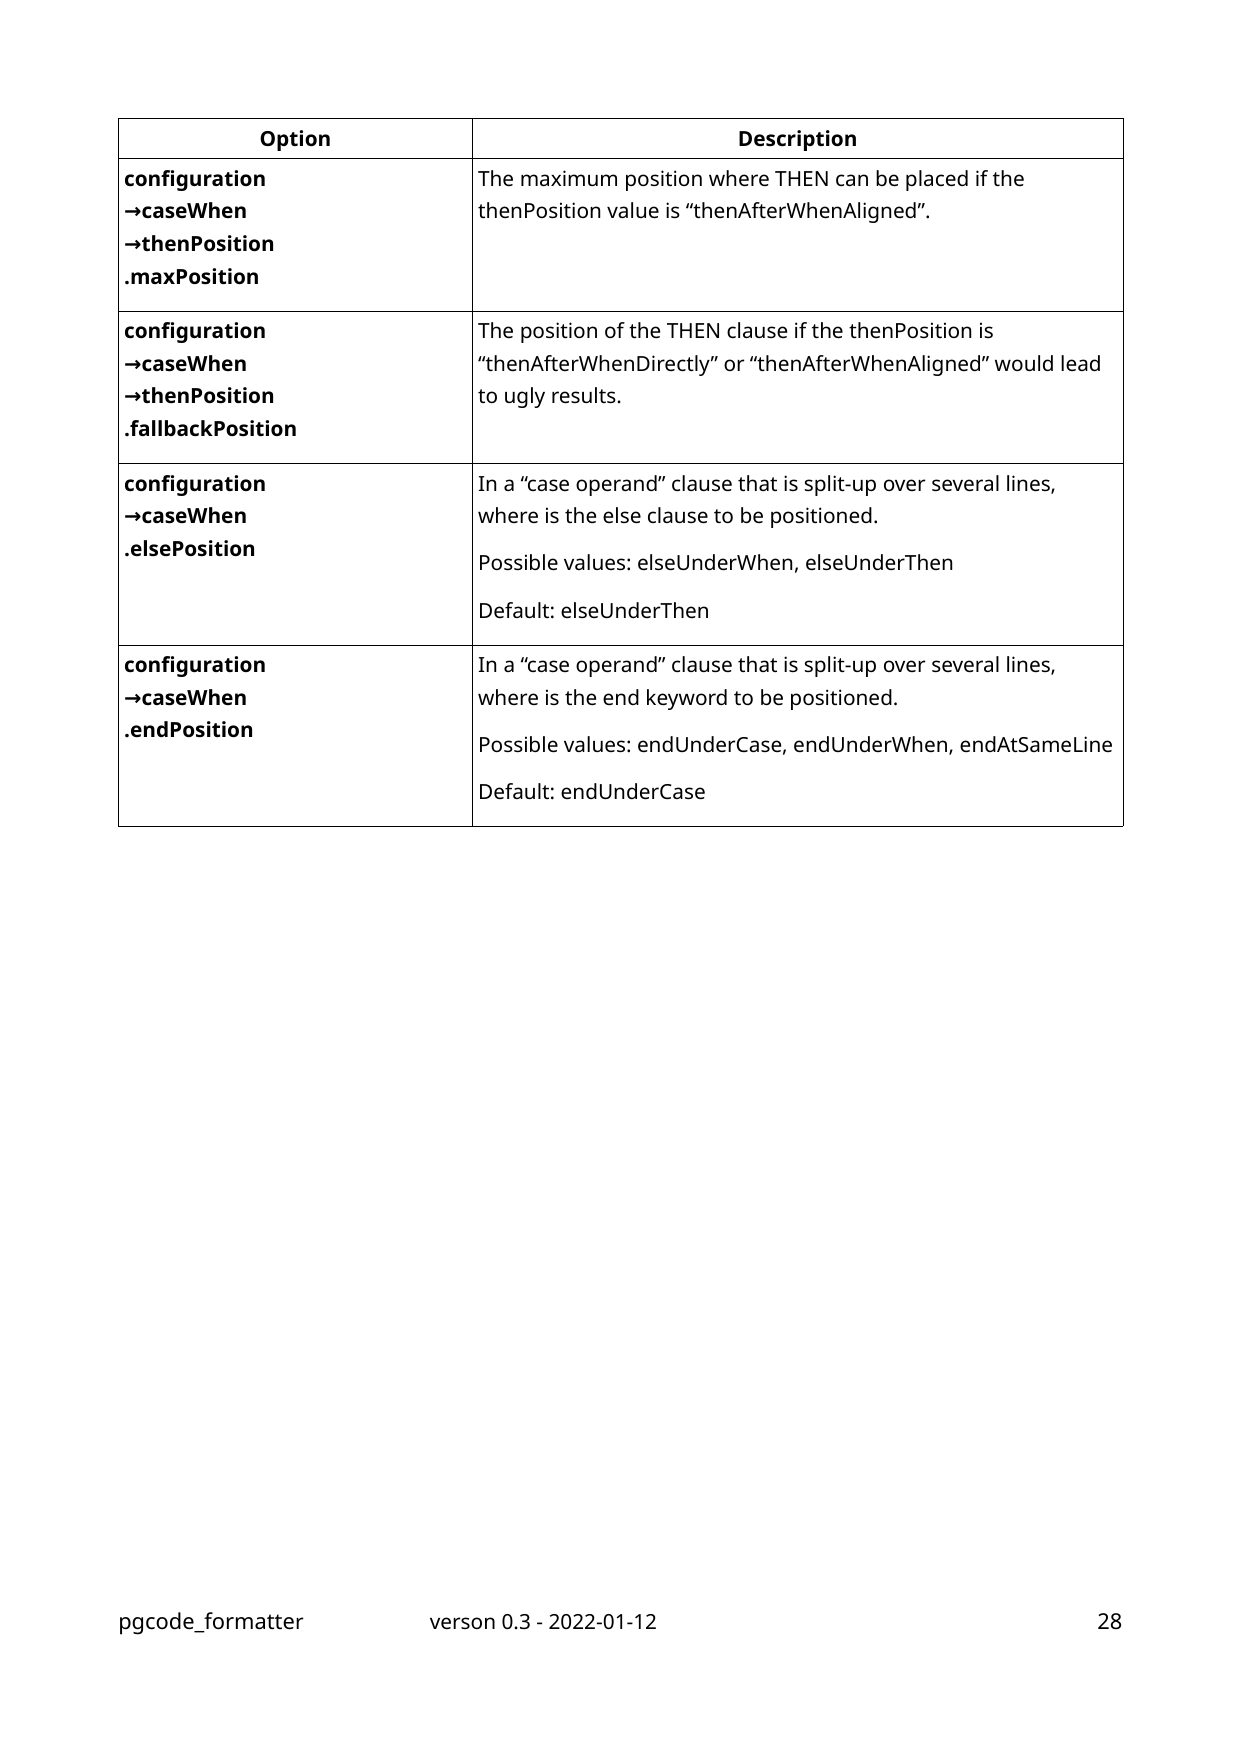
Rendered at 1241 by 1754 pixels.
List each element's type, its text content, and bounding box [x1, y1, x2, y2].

table_cell In a “case operand” clause that is split-up over several lines, where is the else clause to be positioned. Possible values: elseUnderWhen, elseUnderThen Default: elseUnderThen [473, 464, 1123, 644]
table_header Description [473, 119, 1123, 158]
table_cell The maximum position where THEN can be placed if the thenPosition value is “thenAfterWhenAligned”. [473, 159, 1123, 311]
table_cell configuration →caseWhen .elsePosition [119, 464, 472, 644]
table_header Option [119, 119, 472, 158]
table_cell The position of the THEN clause if the thenPosition is “thenAfterWhenDirectly” or “thenAfterWhenAligned” would lead to ugly results. [473, 312, 1123, 463]
table_cell configuration →caseWhen .endPosition [119, 646, 472, 826]
table_cell configuration →caseWhen →thenPosition .maxPosition [119, 159, 472, 311]
table_cell configuration →caseWhen →thenPosition .fallbackPosition [119, 312, 472, 463]
table_cell In a “case operand” clause that is split-up over several lines, where is the end keyword to be positioned. Possible values: endUnderCase, endUnderWhen, endAtSameLine Default: endUnderCase [473, 646, 1123, 826]
